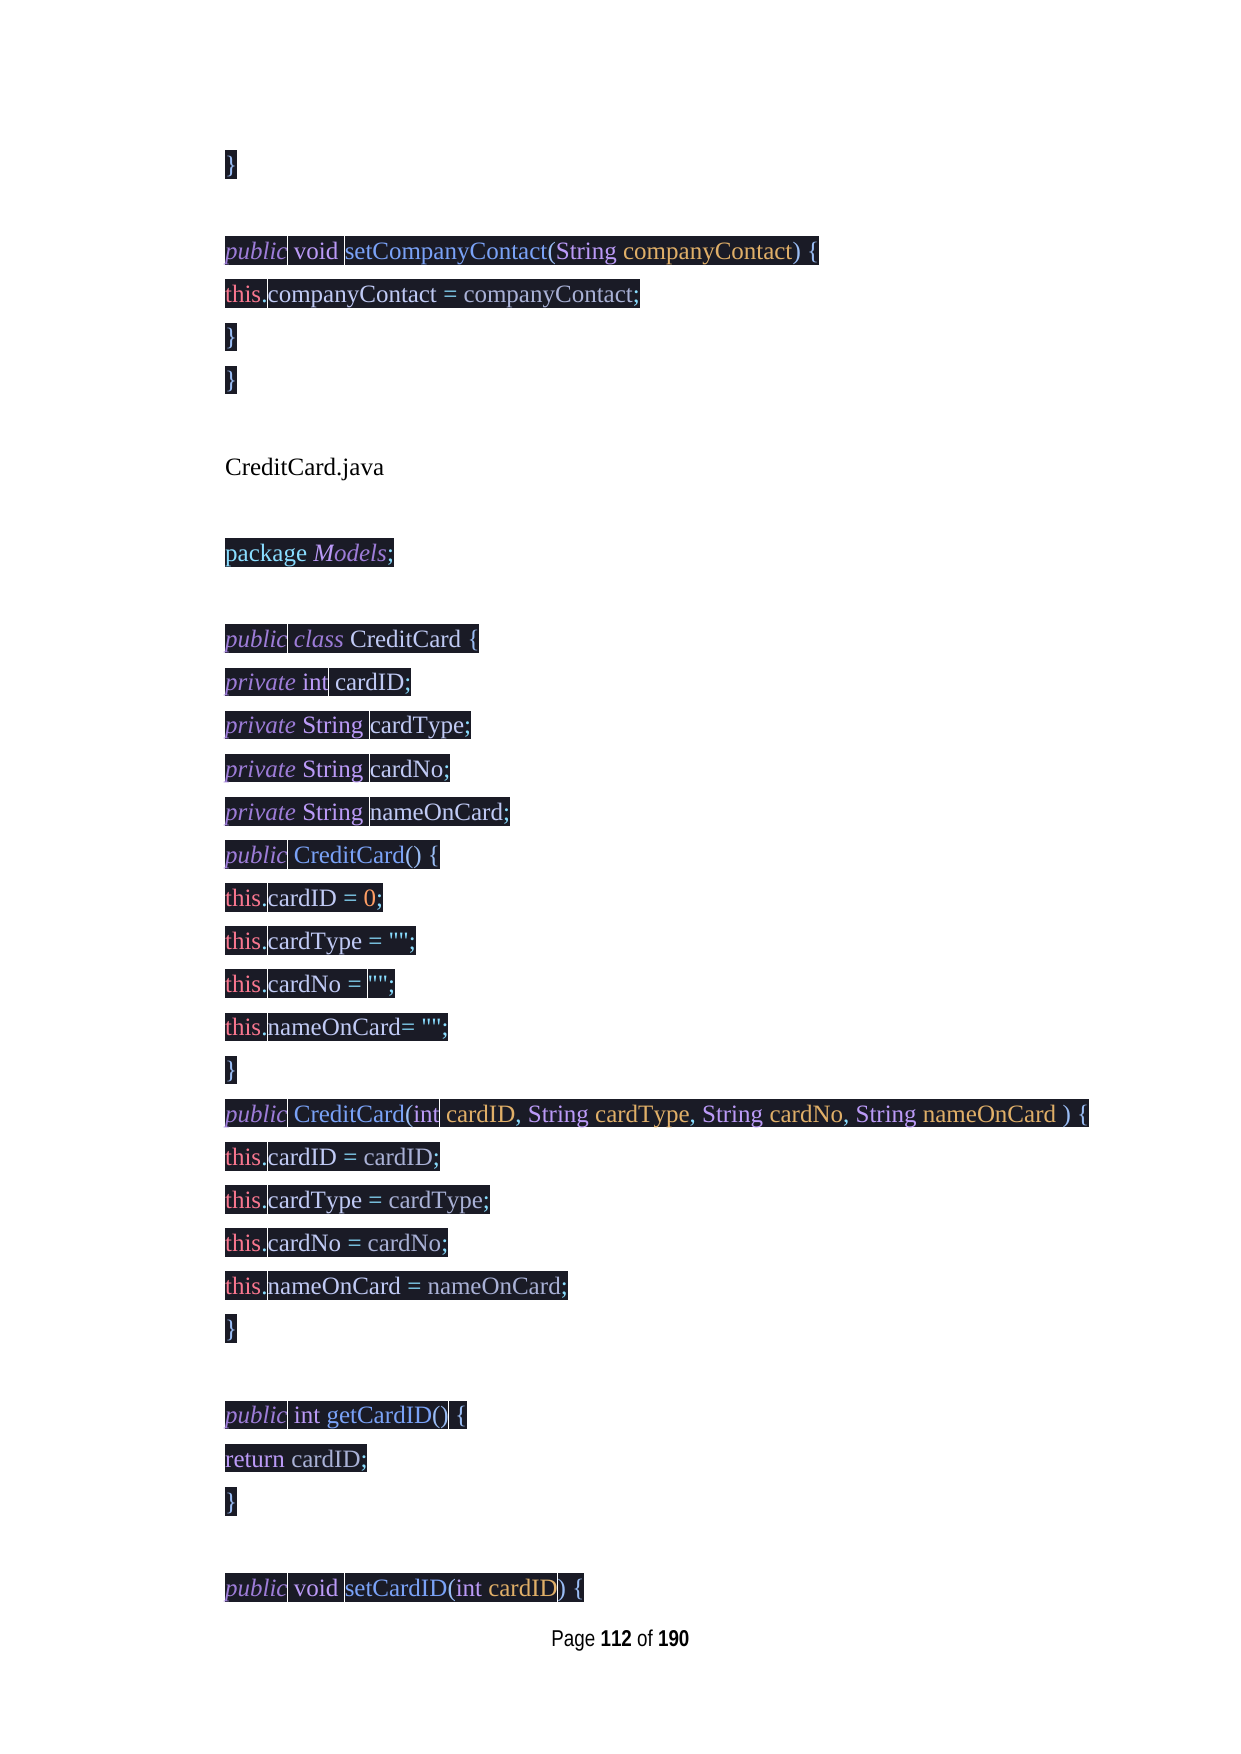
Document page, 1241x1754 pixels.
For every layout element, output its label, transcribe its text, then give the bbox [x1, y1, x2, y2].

text public class CreditCard { [225, 624, 1090, 653]
text this.cardID = 0; [225, 883, 1090, 912]
text this.nameOnCard= ""; [225, 1012, 1090, 1041]
text public void setCompanyContact(String companyContact) { [225, 236, 1090, 265]
text this.cardID = cardID; [225, 1142, 1090, 1171]
text } [225, 1314, 1090, 1343]
text } [225, 1487, 1090, 1516]
text public CreditCard(int cardID, String cardType, String cardNo, String nameOnCard ) { [225, 1099, 1090, 1127]
text private String nameOnCard; [225, 797, 1090, 826]
text public CreditCard() { [225, 840, 1090, 869]
text package Models; [225, 538, 1090, 567]
text CreditCard.java [225, 452, 1090, 481]
text private String cardType; [225, 711, 1090, 739]
text } [225, 322, 1090, 351]
text this.cardNo = ""; [225, 969, 1090, 998]
text } [225, 150, 1090, 179]
text public void setCardID(int cardID) { [225, 1573, 1090, 1602]
text this.cardNo = cardNo; [225, 1228, 1090, 1257]
text this.companyContact = companyContact; [225, 279, 1090, 308]
text this.cardType = cardType; [225, 1185, 1090, 1214]
text } [225, 366, 1090, 394]
text this.cardType = ""; [225, 926, 1090, 955]
text public int getCardID() { [225, 1401, 1090, 1429]
text } [225, 1056, 1090, 1084]
text this.nameOnCard = nameOnCard; [225, 1271, 1090, 1300]
text private int cardID; [225, 667, 1090, 696]
text private String cardNo; [225, 754, 1090, 782]
text return cardID; [225, 1444, 1090, 1472]
